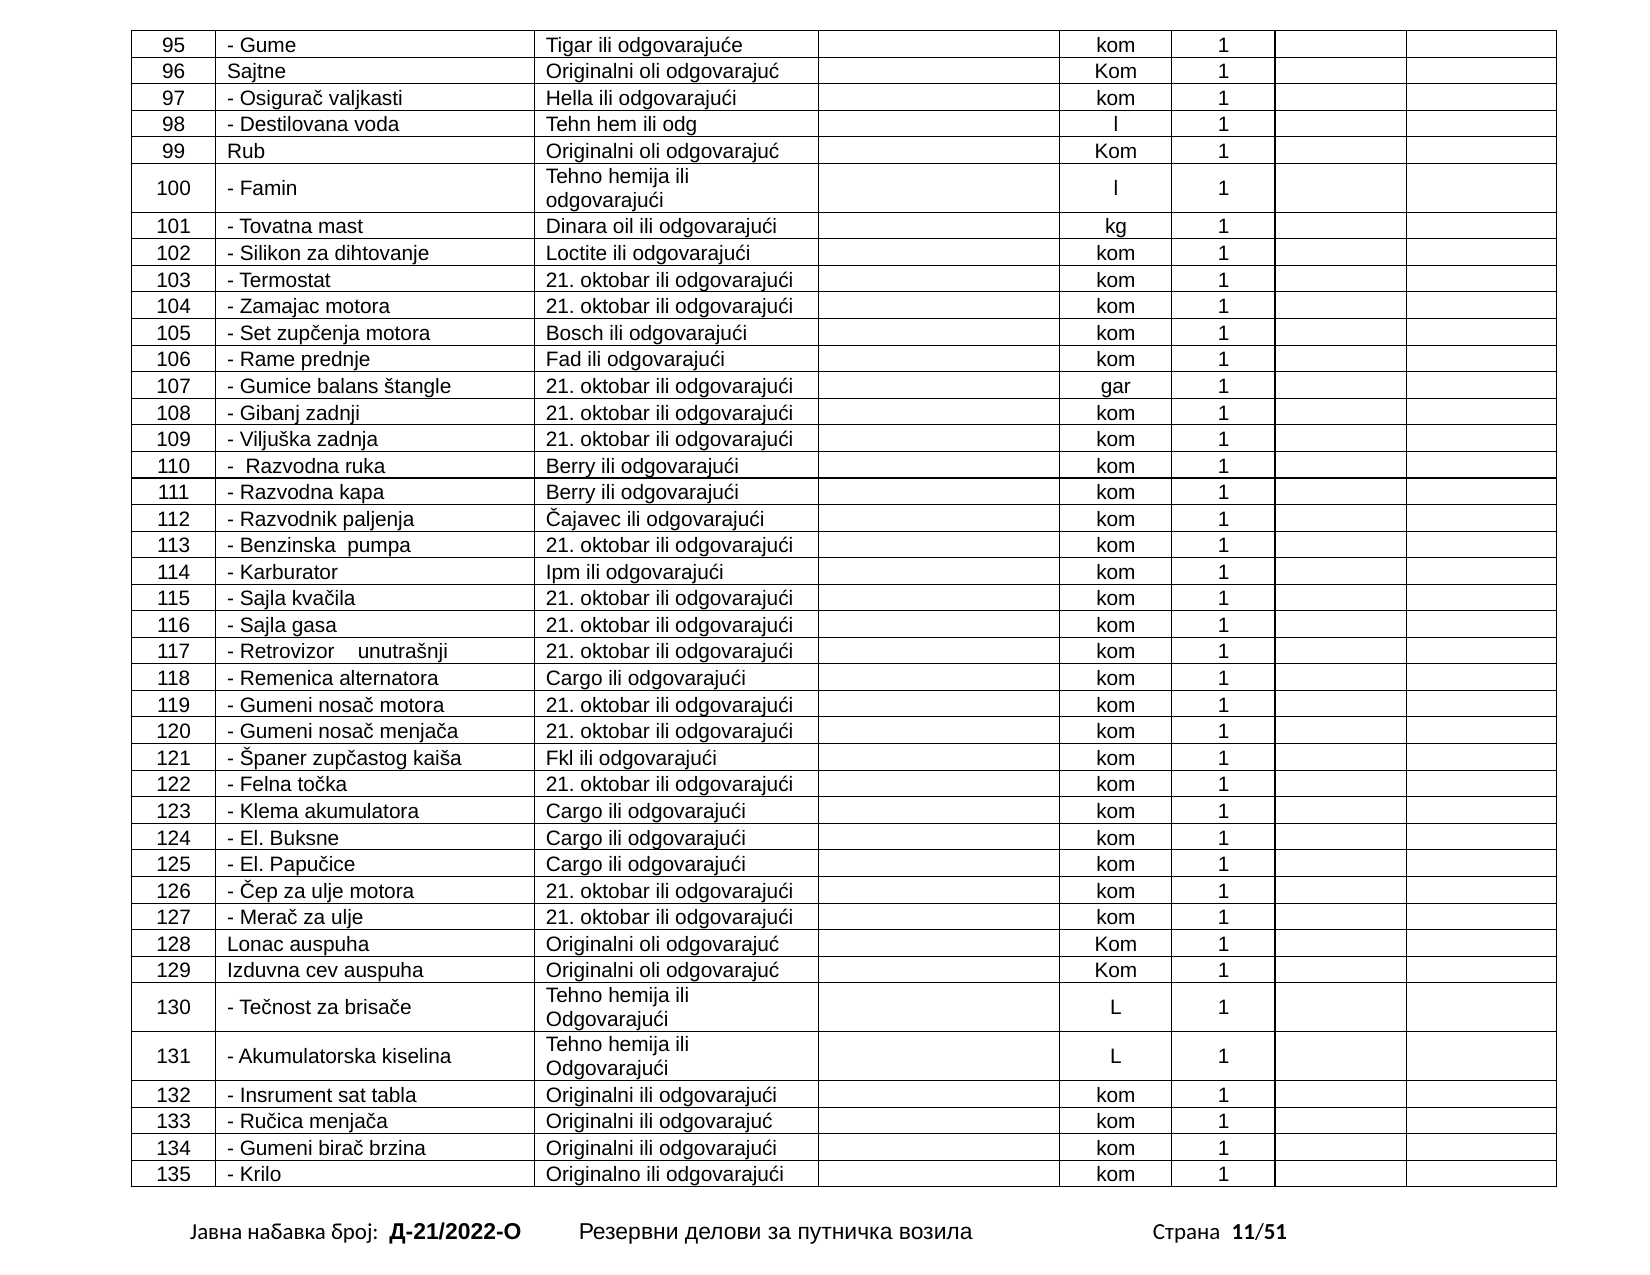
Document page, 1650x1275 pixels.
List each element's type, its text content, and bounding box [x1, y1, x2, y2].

table_cell [1407, 983, 1556, 1031]
table_cell Berry ili odgovarajući [535, 479, 818, 504]
table_cell [819, 479, 1059, 504]
table_cell kom [1060, 425, 1171, 451]
table_cell 1 [1172, 664, 1274, 690]
table_cell kom [1060, 532, 1171, 557]
table_cell [1407, 744, 1556, 769]
table_cell Čajavec ili odgovarajući [535, 505, 818, 531]
table_cell 1 [1172, 239, 1274, 265]
table_cell 21. oktobar ili odgovarajući [535, 292, 818, 318]
table_cell 114 [132, 558, 215, 584]
table_cell [1276, 638, 1406, 663]
table_cell [1407, 850, 1556, 876]
table_cell [1276, 111, 1406, 136]
table_cell - Destilovana voda [216, 111, 534, 136]
table_cell - Akumulatorska kiselina [216, 1032, 534, 1080]
table_cell Originalni ili odgovarajući [535, 1134, 818, 1160]
table_cell Tehno hemija ili Odgovarajući [535, 983, 818, 1031]
table_cell 1 [1172, 1032, 1274, 1080]
table_cell [1276, 611, 1406, 637]
table_cell Fad ili odgovarajući [535, 346, 818, 371]
table_cell [1276, 691, 1406, 716]
table_cell 1 [1172, 292, 1274, 318]
table_cell [1407, 213, 1556, 238]
table_cell 100 [132, 164, 215, 212]
table_cell [1407, 425, 1556, 451]
table_cell 132 [132, 1081, 215, 1107]
table_cell kg [1060, 213, 1171, 238]
table_cell [1407, 664, 1556, 690]
table_cell [1276, 425, 1406, 451]
table_cell kom [1060, 585, 1171, 610]
table_cell 126 [132, 877, 215, 902]
table_cell [819, 1134, 1059, 1160]
table_cell Kom [1060, 137, 1171, 163]
table_cell Fkl ili odgovarajući [535, 744, 818, 769]
table_cell 115 [132, 585, 215, 610]
table_cell 21. oktobar ili odgovarajući [535, 717, 818, 743]
table_cell [1276, 58, 1406, 83]
table_cell [1407, 638, 1556, 663]
table_cell 1 [1172, 137, 1274, 163]
table_cell [819, 983, 1059, 1031]
table_cell [1407, 399, 1556, 424]
table_cell 1 [1172, 31, 1274, 57]
table_cell [819, 137, 1059, 163]
table_cell 21. oktobar ili odgovarajući [535, 266, 818, 291]
table_cell [1407, 717, 1556, 743]
table_cell kom [1060, 239, 1171, 265]
table_cell [1407, 585, 1556, 610]
table_cell [1276, 239, 1406, 265]
table_cell Cargo ili odgovarajući [535, 797, 818, 823]
table_cell [1407, 292, 1556, 318]
table_cell kom [1060, 850, 1171, 876]
table_cell 107 [132, 372, 215, 398]
table_cell kom [1060, 877, 1171, 902]
table_cell 113 [132, 532, 215, 557]
table_cell L [1060, 1032, 1171, 1080]
table_cell 133 [132, 1108, 215, 1133]
table_cell [1276, 771, 1406, 796]
table_cell [1276, 1081, 1406, 1107]
table_cell - Rame prednje [216, 346, 534, 371]
table_cell Tigar ili odgovarajuće [535, 31, 818, 57]
table_cell - Razvodna ruka [216, 452, 534, 477]
table_cell 1 [1172, 505, 1274, 531]
table_cell [819, 585, 1059, 610]
table_cell [819, 824, 1059, 849]
table_cell kom [1060, 691, 1171, 716]
table_cell Originalno ili odgovarajući [535, 1161, 818, 1186]
table_cell 131 [132, 1032, 215, 1080]
table_cell - Karburator [216, 558, 534, 584]
table_cell Cargo ili odgovarajući [535, 850, 818, 876]
table_cell [819, 611, 1059, 637]
table_cell 1 [1172, 1161, 1274, 1186]
table_cell 102 [132, 239, 215, 265]
table_cell 97 [132, 84, 215, 110]
table_cell 1 [1172, 611, 1274, 637]
table_cell Tehno hemija ili Odgovarajući [535, 1032, 818, 1080]
table_cell 1 [1172, 983, 1274, 1031]
table_cell 1 [1172, 824, 1274, 849]
table_cell 21. oktobar ili odgovarajući [535, 372, 818, 398]
table_cell kom [1060, 292, 1171, 318]
table_cell - Silikon za dihtovanje [216, 239, 534, 265]
table_cell [819, 292, 1059, 318]
table_cell 98 [132, 111, 215, 136]
table_cell - Razvodna kapa [216, 479, 534, 504]
table_cell Tehn hem ili odg [535, 111, 818, 136]
table_cell - Termostat [216, 266, 534, 291]
table_cell [1276, 1032, 1406, 1080]
table_cell 1 [1172, 585, 1274, 610]
table_cell [1407, 1081, 1556, 1107]
table_cell [1407, 164, 1556, 212]
table_cell kom [1060, 1134, 1171, 1160]
table_cell - Tovatna mast [216, 213, 534, 238]
table_cell [1407, 479, 1556, 504]
table_cell Sajtne [216, 58, 534, 83]
table_cell 1 [1172, 771, 1274, 796]
table_cell [1407, 797, 1556, 823]
table_cell [1276, 319, 1406, 344]
table_cell - Sajla gasa [216, 611, 534, 637]
table_cell [819, 1161, 1059, 1186]
table_cell [1276, 664, 1406, 690]
table_cell [1276, 31, 1406, 57]
table_cell [1276, 452, 1406, 477]
table_cell - Viljuška zadnja [216, 425, 534, 451]
table_cell 96 [132, 58, 215, 83]
table_cell [1407, 505, 1556, 531]
table_cell [819, 84, 1059, 110]
table_cell Originalni oli odgovarajuć [535, 137, 818, 163]
table_cell Hella ili odgovarajući [535, 84, 818, 110]
table_cell - Osigurač valjkasti [216, 84, 534, 110]
table_cell 1 [1172, 691, 1274, 716]
table_cell 117 [132, 638, 215, 663]
table_cell [1407, 1161, 1556, 1186]
table_cell Kom [1060, 58, 1171, 83]
table_cell Ipm ili odgovarajući [535, 558, 818, 584]
table_cell [819, 957, 1059, 982]
table_cell [1407, 558, 1556, 584]
table_cell 1 [1172, 744, 1274, 769]
table_cell [1276, 1161, 1406, 1186]
table_cell [819, 744, 1059, 769]
table_cell [819, 1081, 1059, 1107]
table_cell 130 [132, 983, 215, 1031]
table_cell [1276, 558, 1406, 584]
table_cell [819, 1108, 1059, 1133]
table_cell [819, 239, 1059, 265]
table_cell 1 [1172, 1108, 1274, 1133]
table_cell kom [1060, 558, 1171, 584]
table_cell l [1060, 164, 1171, 212]
table_cell - El. Buksne [216, 824, 534, 849]
table_cell 1 [1172, 111, 1274, 136]
table_cell 106 [132, 346, 215, 371]
table_cell Originalni ili odgovarajuć [535, 1108, 818, 1133]
table_cell 112 [132, 505, 215, 531]
table_cell 1 [1172, 164, 1274, 212]
table_cell 129 [132, 957, 215, 982]
table_cell 21. oktobar ili odgovarajući [535, 611, 818, 637]
table_cell [1407, 346, 1556, 371]
table_cell 1 [1172, 904, 1274, 929]
table_cell [819, 558, 1059, 584]
table_cell 95 [132, 31, 215, 57]
table_cell [1407, 452, 1556, 477]
table_cell [1276, 164, 1406, 212]
table_cell [1407, 532, 1556, 557]
table_cell [1407, 611, 1556, 637]
table_cell kom [1060, 266, 1171, 291]
table_cell [819, 346, 1059, 371]
table_cell [1276, 585, 1406, 610]
table_cell 99 [132, 137, 215, 163]
table_cell - Gumeni nosač menjača [216, 717, 534, 743]
table_cell - Krilo [216, 1161, 534, 1186]
table_cell 1 [1172, 319, 1274, 344]
table_cell [1276, 399, 1406, 424]
table_cell - Remenica alternatora [216, 664, 534, 690]
table_cell Tehno hemija ili odgovarajući [535, 164, 818, 212]
table_cell 21. oktobar ili odgovarajući [535, 904, 818, 929]
table_cell kom [1060, 346, 1171, 371]
table_cell kom [1060, 771, 1171, 796]
table_cell 1 [1172, 213, 1274, 238]
table_cell [819, 372, 1059, 398]
table_cell - Ručica menjača [216, 1108, 534, 1133]
table_cell 119 [132, 691, 215, 716]
table_cell [819, 930, 1059, 956]
table_cell kom [1060, 31, 1171, 57]
table_cell 1 [1172, 399, 1274, 424]
table_cell kom [1060, 744, 1171, 769]
table_cell [1407, 266, 1556, 291]
table_cell 127 [132, 904, 215, 929]
table_cell [819, 399, 1059, 424]
table_cell kom [1060, 319, 1171, 344]
table_cell kom [1060, 1161, 1171, 1186]
table_cell 1 [1172, 717, 1274, 743]
table_cell [1276, 137, 1406, 163]
table_cell [819, 31, 1059, 57]
table_cell kom [1060, 797, 1171, 823]
table_cell 21. oktobar ili odgovarajući [535, 425, 818, 451]
table_cell 118 [132, 664, 215, 690]
table_cell 1 [1172, 558, 1274, 584]
table_cell [1407, 137, 1556, 163]
table_cell - Gibanj zadnji [216, 399, 534, 424]
table_cell [819, 638, 1059, 663]
table_cell 1 [1172, 84, 1274, 110]
table_cell Lonac auspuha [216, 930, 534, 956]
table_cell 105 [132, 319, 215, 344]
table_cell - Gumice balans štangle [216, 372, 534, 398]
table_cell [819, 452, 1059, 477]
table_cell [819, 1032, 1059, 1080]
table_cell kom [1060, 611, 1171, 637]
table_cell [1276, 213, 1406, 238]
table_cell [1276, 957, 1406, 982]
table_cell 1 [1172, 58, 1274, 83]
table_cell 128 [132, 930, 215, 956]
table_cell 101 [132, 213, 215, 238]
table_cell [1407, 58, 1556, 83]
table_cell [1276, 744, 1406, 769]
table_cell [1276, 1108, 1406, 1133]
table_cell [819, 664, 1059, 690]
table_cell [819, 58, 1059, 83]
table_cell 1 [1172, 266, 1274, 291]
table_cell 110 [132, 452, 215, 477]
table_cell kom [1060, 824, 1171, 849]
table_cell 108 [132, 399, 215, 424]
table_cell [819, 877, 1059, 902]
table_cell - Čep za ulje motora [216, 877, 534, 902]
table_cell 109 [132, 425, 215, 451]
table_cell 103 [132, 266, 215, 291]
table_cell 21. oktobar ili odgovarajući [535, 877, 818, 902]
table_cell 125 [132, 850, 215, 876]
table_cell [819, 771, 1059, 796]
table_cell [819, 425, 1059, 451]
table_cell 135 [132, 1161, 215, 1186]
table_cell [1276, 904, 1406, 929]
table_cell gar [1060, 372, 1171, 398]
table_cell [819, 717, 1059, 743]
table_cell [1407, 691, 1556, 716]
table_cell - Španer zupčastog kaiša [216, 744, 534, 769]
table_cell kom [1060, 904, 1171, 929]
table_cell kom [1060, 505, 1171, 531]
table_cell 1 [1172, 1134, 1274, 1160]
table_cell [1276, 850, 1406, 876]
table_cell kom [1060, 84, 1171, 110]
table_cell - Insrument sat tabla [216, 1081, 534, 1107]
table_cell Izduvna cev auspuha [216, 957, 534, 982]
table_cell 1 [1172, 797, 1274, 823]
table_cell l [1060, 111, 1171, 136]
table_cell - Gumeni birač brzina [216, 1134, 534, 1160]
table_cell 1 [1172, 372, 1274, 398]
table_cell [1407, 904, 1556, 929]
table_cell 1 [1172, 930, 1274, 956]
table_cell [1407, 1032, 1556, 1080]
table_cell Cargo ili odgovarajući [535, 824, 818, 849]
table_cell 21. oktobar ili odgovarajući [535, 399, 818, 424]
table_cell kom [1060, 717, 1171, 743]
table_cell 1 [1172, 452, 1274, 477]
table_cell - Razvodnik paljenja [216, 505, 534, 531]
table_cell [1276, 292, 1406, 318]
table_cell [819, 319, 1059, 344]
table_cell 104 [132, 292, 215, 318]
table_cell Originalni oli odgovarajuć [535, 957, 818, 982]
table_cell [1276, 930, 1406, 956]
table_cell - Gume [216, 31, 534, 57]
table_cell 1 [1172, 346, 1274, 371]
table_cell Kom [1060, 930, 1171, 956]
table_cell [1276, 532, 1406, 557]
table_cell 123 [132, 797, 215, 823]
table_cell 121 [132, 744, 215, 769]
table_cell [819, 904, 1059, 929]
table_cell [1276, 84, 1406, 110]
table_cell kom [1060, 638, 1171, 663]
table_cell [1276, 505, 1406, 531]
table_cell Originalni oli odgovarajuć [535, 58, 818, 83]
table_cell [1407, 84, 1556, 110]
table_cell [1407, 957, 1556, 982]
table_cell [1276, 877, 1406, 902]
table_cell 1 [1172, 638, 1274, 663]
table_cell Cargo ili odgovarajući [535, 664, 818, 690]
table_cell [819, 505, 1059, 531]
table_cell kom [1060, 452, 1171, 477]
table_cell 111 [132, 479, 215, 504]
table_cell [819, 850, 1059, 876]
table_cell L [1060, 983, 1171, 1031]
table_cell 1 [1172, 425, 1274, 451]
table_cell [1276, 983, 1406, 1031]
table_cell 1 [1172, 1081, 1274, 1107]
table_cell Rub [216, 137, 534, 163]
table_cell [1407, 824, 1556, 849]
table_cell [1276, 266, 1406, 291]
table_cell [1276, 372, 1406, 398]
table_cell - Tečnost za brisače [216, 983, 534, 1031]
table_cell [1276, 824, 1406, 849]
table_cell [1276, 479, 1406, 504]
table_cell 124 [132, 824, 215, 849]
table_cell 21. oktobar ili odgovarajući [535, 585, 818, 610]
table_cell 21. oktobar ili odgovarajući [535, 691, 818, 716]
table_cell [1407, 319, 1556, 344]
table_cell - Felna točka [216, 771, 534, 796]
table_cell [1407, 239, 1556, 265]
table_cell 1 [1172, 957, 1274, 982]
table_cell kom [1060, 664, 1171, 690]
table_cell kom [1060, 479, 1171, 504]
table_cell [1407, 1108, 1556, 1133]
table_cell 122 [132, 771, 215, 796]
table_cell [819, 164, 1059, 212]
table_cell kom [1060, 1081, 1171, 1107]
table_cell Loctite ili odgovarajući [535, 239, 818, 265]
table_cell - Klema akumulatora [216, 797, 534, 823]
table_cell - Benzinska pumpa [216, 532, 534, 557]
table_cell [819, 266, 1059, 291]
table_cell 1 [1172, 877, 1274, 902]
table_cell [1407, 930, 1556, 956]
table_cell [819, 532, 1059, 557]
table_cell [1276, 346, 1406, 371]
table_cell [1276, 797, 1406, 823]
table_cell [1407, 111, 1556, 136]
table_cell Kom [1060, 957, 1171, 982]
table_cell [1407, 877, 1556, 902]
table_cell 1 [1172, 850, 1274, 876]
table_cell - Sajla kvačila [216, 585, 534, 610]
table_cell - Zamajac motora [216, 292, 534, 318]
table_cell [819, 111, 1059, 136]
table_cell [1407, 771, 1556, 796]
table_cell [1276, 1134, 1406, 1160]
table_cell - Gumeni nosač motora [216, 691, 534, 716]
table_cell Originalni ili odgovarajući [535, 1081, 818, 1107]
table_cell Originalni oli odgovarajuć [535, 930, 818, 956]
table_cell Bosch ili odgovarajući [535, 319, 818, 344]
table_cell [1276, 717, 1406, 743]
table_cell [1407, 31, 1556, 57]
table_cell kom [1060, 1108, 1171, 1133]
table_cell 21. oktobar ili odgovarajući [535, 638, 818, 663]
table_cell Berry ili odgovarajući [535, 452, 818, 477]
table_cell 21. oktobar ili odgovarajući [535, 771, 818, 796]
table_cell - Famin [216, 164, 534, 212]
table_cell - Set zupčenja motora [216, 319, 534, 344]
table_cell 116 [132, 611, 215, 637]
table_cell [819, 797, 1059, 823]
table_cell 1 [1172, 479, 1274, 504]
table_cell 120 [132, 717, 215, 743]
table_cell [1407, 1134, 1556, 1160]
table_cell - Merač za ulje [216, 904, 534, 929]
table_cell 134 [132, 1134, 215, 1160]
table_cell - El. Papučice [216, 850, 534, 876]
table_cell [1407, 372, 1556, 398]
table_cell Dinara oil ili odgovarajući [535, 213, 818, 238]
table_cell [819, 213, 1059, 238]
table_cell 21. oktobar ili odgovarajući [535, 532, 818, 557]
table_cell 1 [1172, 532, 1274, 557]
table_cell - Retrovizor unutrašnji [216, 638, 534, 663]
table_cell [819, 691, 1059, 716]
table_cell kom [1060, 399, 1171, 424]
